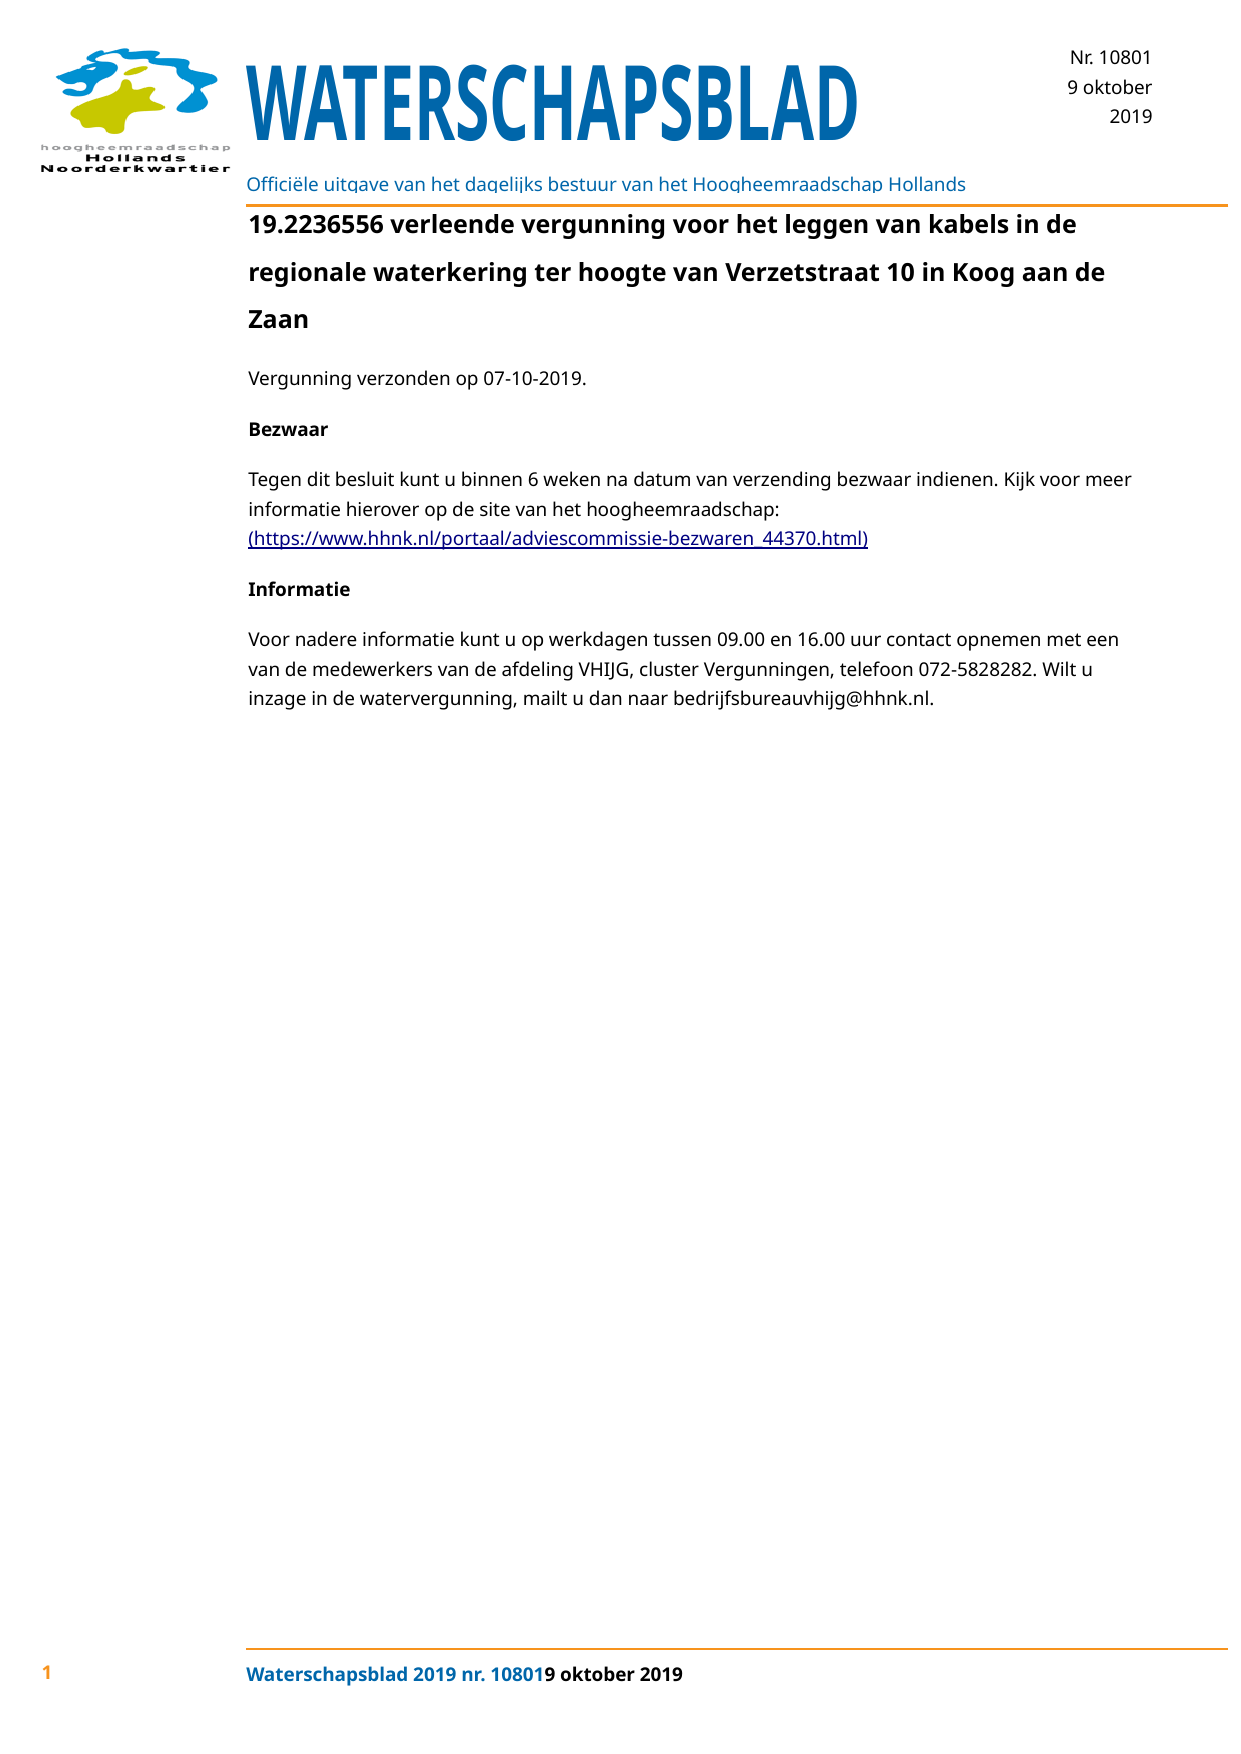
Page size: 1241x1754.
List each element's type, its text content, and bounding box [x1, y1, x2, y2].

text Voor nadere informatie kunt u op werkdagen tussen 09.00 en 16.00 uur contact opnemen met een van de medewerkers van de afdeling VHIJG, cluster Vergunningen, telefoon 072-5828282. Wilt u inzage in de watervergunning, mailt u dan naar bedrijfsbureauvhijg@hhnk.nl. [248, 626, 1152, 711]
text Bezwaar [248, 416, 1152, 442]
text Informatie [248, 576, 1152, 602]
text 19.2236556 verleende vergunning voor het leggen van kabels in de regionale waterkering ter hoogte van Verzetstraat 10 in Koog aan de Zaan [248, 207, 1152, 336]
text Tegen dit besluit kunt u binnen 6 weken na datum van verzending bezwaar indienen. Kijk voor meer informatie hierover op de site van het hoogheemraadschap: (https://www.hhnk.nl/portaal/adviescommissie-bezwaren_44370.html) [248, 466, 1152, 551]
picture [41, 47, 231, 172]
text Vergunning verzonden op 07-10-2019. [248, 366, 1152, 391]
